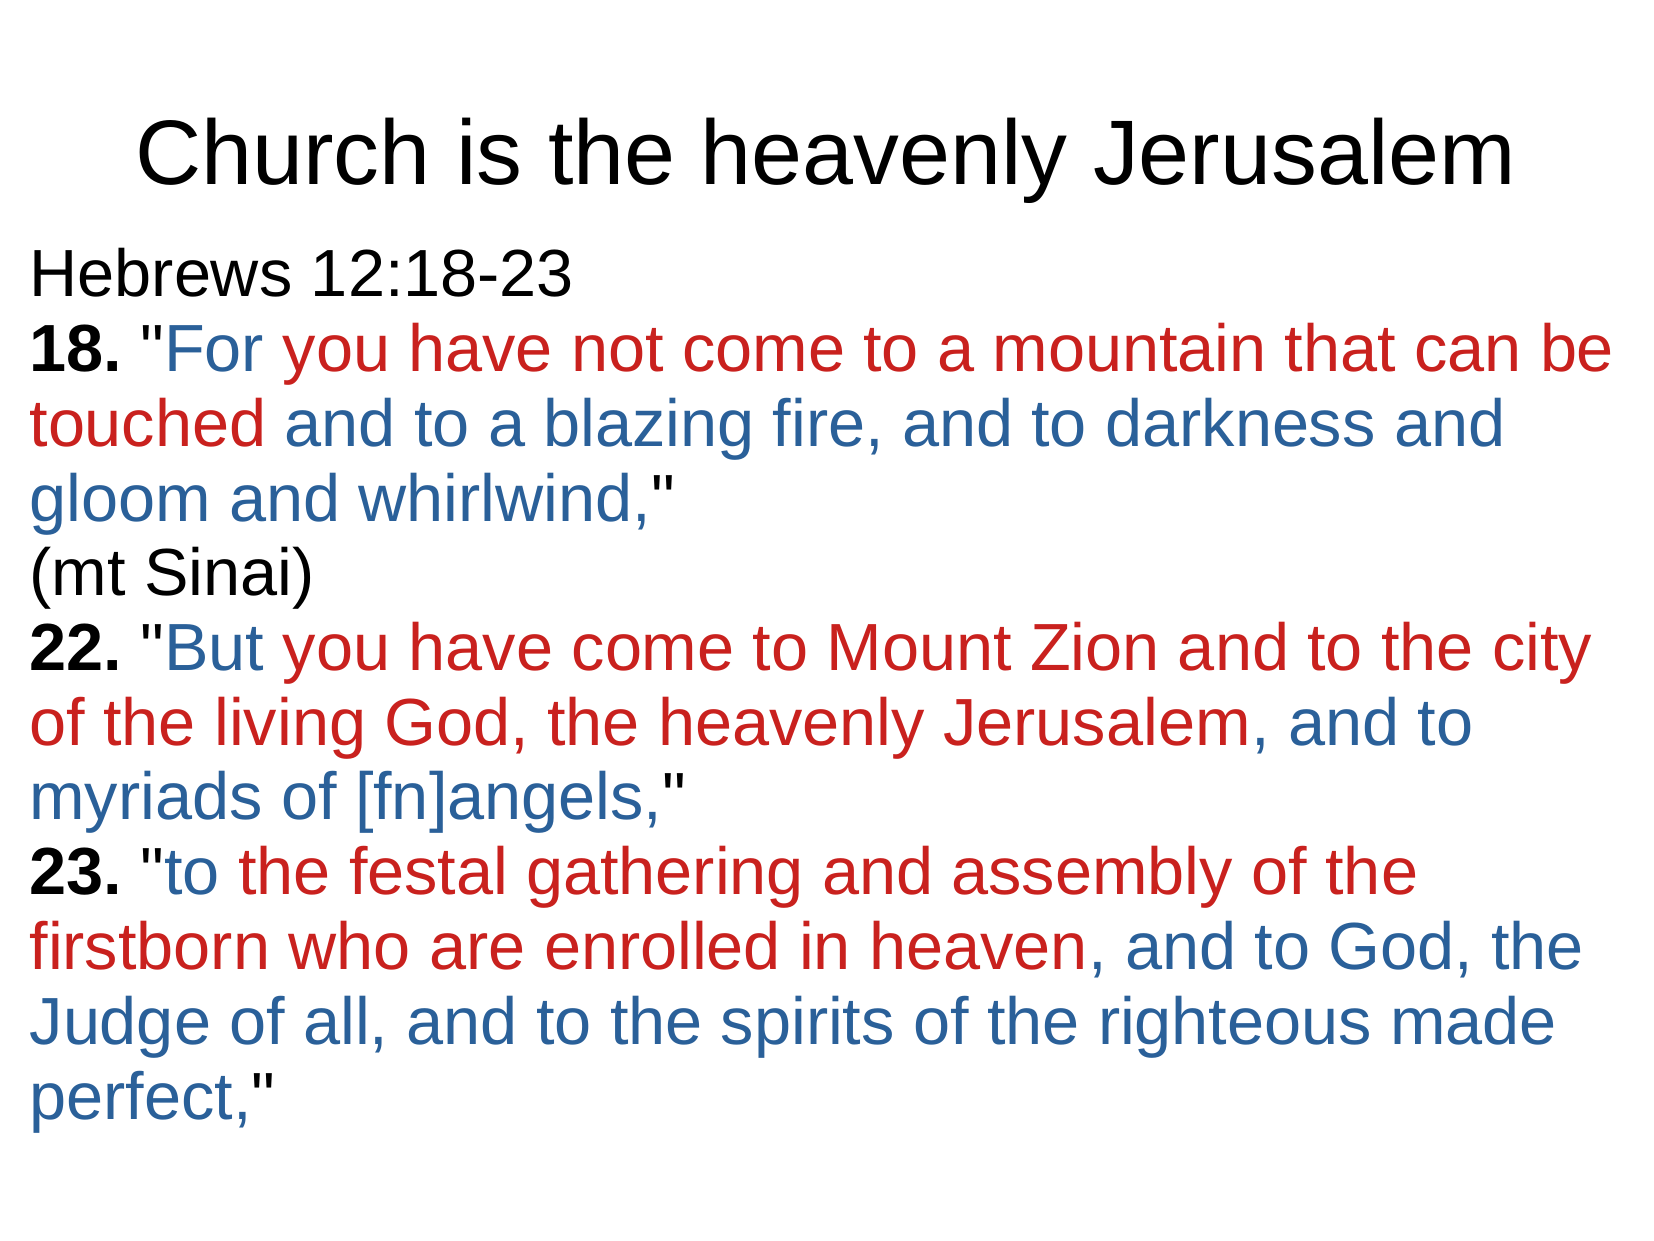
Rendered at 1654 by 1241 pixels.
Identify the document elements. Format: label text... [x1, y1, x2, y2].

title Church is the heavenly Jerusalem [82, 49, 1571, 236]
list Hebrews 12:18-23 18. "For you have not come to a mountain that can be touched and to a blazing fire, and to darkness and gloom and whirlwind," (mt Sinai) 22. "But you have come to Mount Zion and to the city of the living God, the heavenly Jerusalem, and to myriads of [fn]angels," 23. "to the festal gathering and assembly of the firstborn who are enrolled in heaven, and to God, the Judge of all, and to the spirits of the righteous made perfect," [29, 236, 1625, 1241]
